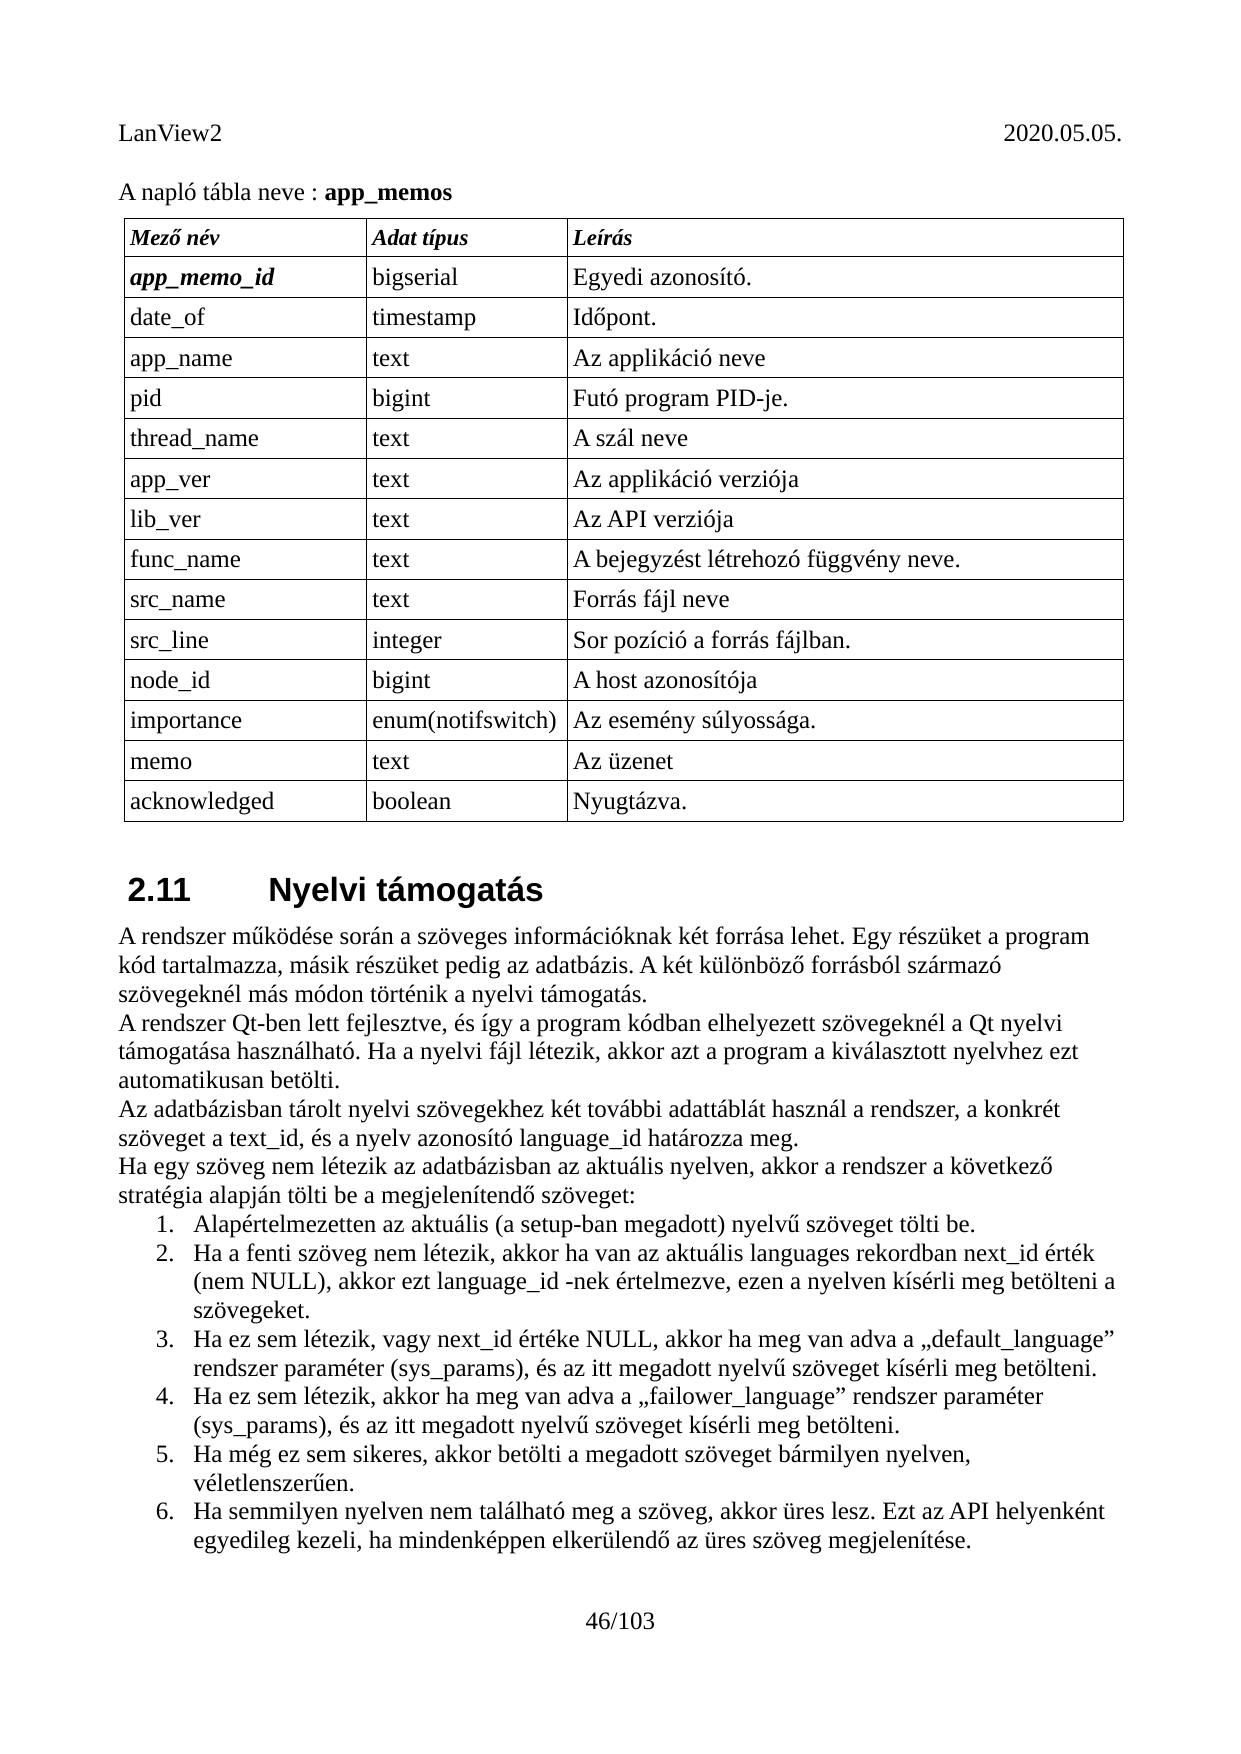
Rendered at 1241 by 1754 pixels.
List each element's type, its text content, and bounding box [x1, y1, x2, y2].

table_cell app_memo_id [125, 257, 366, 297]
table_cell boolean [367, 781, 567, 821]
table_cell Futó program PID-je. [568, 378, 1123, 417]
table_cell Az API verziója [568, 499, 1123, 538]
table_cell Sor pozíció a forrás fájlban. [568, 620, 1123, 659]
table_cell Az üzenet [568, 741, 1123, 780]
table_cell text [367, 741, 567, 780]
table_cell app_name [125, 338, 366, 377]
subtitle Nyelvi támogatás [118, 870, 1122, 909]
table_cell acknowledged [125, 781, 366, 821]
table_cell text [367, 338, 567, 377]
table_cell bigserial [367, 257, 567, 297]
table_header Mező név [125, 219, 366, 256]
table_cell func_name [125, 540, 366, 579]
table_cell lib_ver [125, 499, 366, 538]
text A rendszer működése során a szöveges információknak két forrása lehet. Egy részüket a program kód tartalmazza, másik részüket pedig az adatbázis. A két különböző forrásból származó szövegeknél más módon történik a nyelvi támogatás. [118, 921, 1122, 1008]
list Alapértelmezetten az aktuális (a setup-ban megadott) nyelvű szöveget tölti be. [156, 1209, 1122, 1238]
text A rendszer Qt-ben lett fejlesztve, és így a program kódban elhelyezett szövegeknél a Qt nyelvi támogatása használható. Ha a nyelvi fájl létezik, akkor azt a program a kiválasztott nyelvhez ezt automatikusan betölti. [118, 1008, 1122, 1094]
table_cell Az esemény súlyossága. [568, 701, 1123, 740]
table_cell src_name [125, 580, 366, 619]
table_header Leírás [568, 219, 1123, 256]
table_cell thread_name [125, 419, 366, 458]
list Ha semmilyen nyelven nem található meg a szöveg, akkor üres lesz. Ezt az API helyenként egyedileg kezeli, ha mindenképpen elkerülendő az üres szöveg megjelenítése. [156, 1496, 1122, 1554]
table_cell text [367, 499, 567, 538]
table_cell Az applikáció neve [568, 338, 1123, 377]
table_cell Az applikáció verziója [568, 459, 1123, 498]
table_cell src_line [125, 620, 366, 659]
table_cell A bejegyzést létrehozó függvény neve. [568, 540, 1123, 579]
text A napló tábla neve : app_memos [118, 177, 1122, 206]
table_cell integer [367, 620, 567, 659]
table_cell text [367, 580, 567, 619]
table_cell memo [125, 741, 366, 780]
table_cell app_ver [125, 459, 366, 498]
table_cell node_id [125, 660, 366, 700]
text Ha egy szöveg nem létezik az adatbázisban az aktuális nyelven, akkor a rendszer a következő stratégia alapján tölti be a megjelenítendő szöveget: [118, 1151, 1122, 1209]
table_cell Egyedi azonosító. [568, 257, 1123, 297]
list Ha ez sem létezik, vagy next_id értéke NULL, akkor ha meg van adva a „default_language” rendszer paraméter (sys_params), és az itt megadott nyelvű szöveget kísérli meg betölteni. [156, 1324, 1122, 1381]
table_cell A host azonosítója [568, 660, 1123, 700]
table_cell text [367, 540, 567, 579]
table_cell Forrás fájl neve [568, 580, 1123, 619]
table_cell Időpont. [568, 298, 1123, 337]
table_cell date_of [125, 298, 366, 337]
table_cell Nyugtázva. [568, 781, 1123, 821]
table_cell importance [125, 701, 366, 740]
list Ha ez sem létezik, akkor ha meg van adva a „failower_language” rendszer paraméter (sys_params), és az itt megadott nyelvű szöveget kísérli meg betölteni. [156, 1381, 1122, 1439]
table_cell pid [125, 378, 366, 417]
table_cell text [367, 459, 567, 498]
text Az adatbázisban tárolt nyelvi szövegekhez két további adattáblát használ a rendszer, a konkrét szöveget a text_id, és a nyelv azonosító language_id határozza meg. [118, 1094, 1122, 1151]
table_cell timestamp [367, 298, 567, 337]
list Ha a fenti szöveg nem létezik, akkor ha van az aktuális languages rekordban next_id érték (nem NULL), akkor ezt language_id -nek értelmezve, ezen a nyelven kísérli meg betölteni a szövegeket. [156, 1238, 1122, 1324]
table_cell enum(notifswitch) [367, 701, 567, 740]
table_header Adat típus [367, 219, 567, 256]
table_cell bigint [367, 660, 567, 700]
list Ha még ez sem sikeres, akkor betölti a megadott szöveget bármilyen nyelven, véletlenszerűen. [156, 1439, 1122, 1496]
table_cell bigint [367, 378, 567, 417]
table_cell A szál neve [568, 419, 1123, 458]
table_cell text [367, 419, 567, 458]
